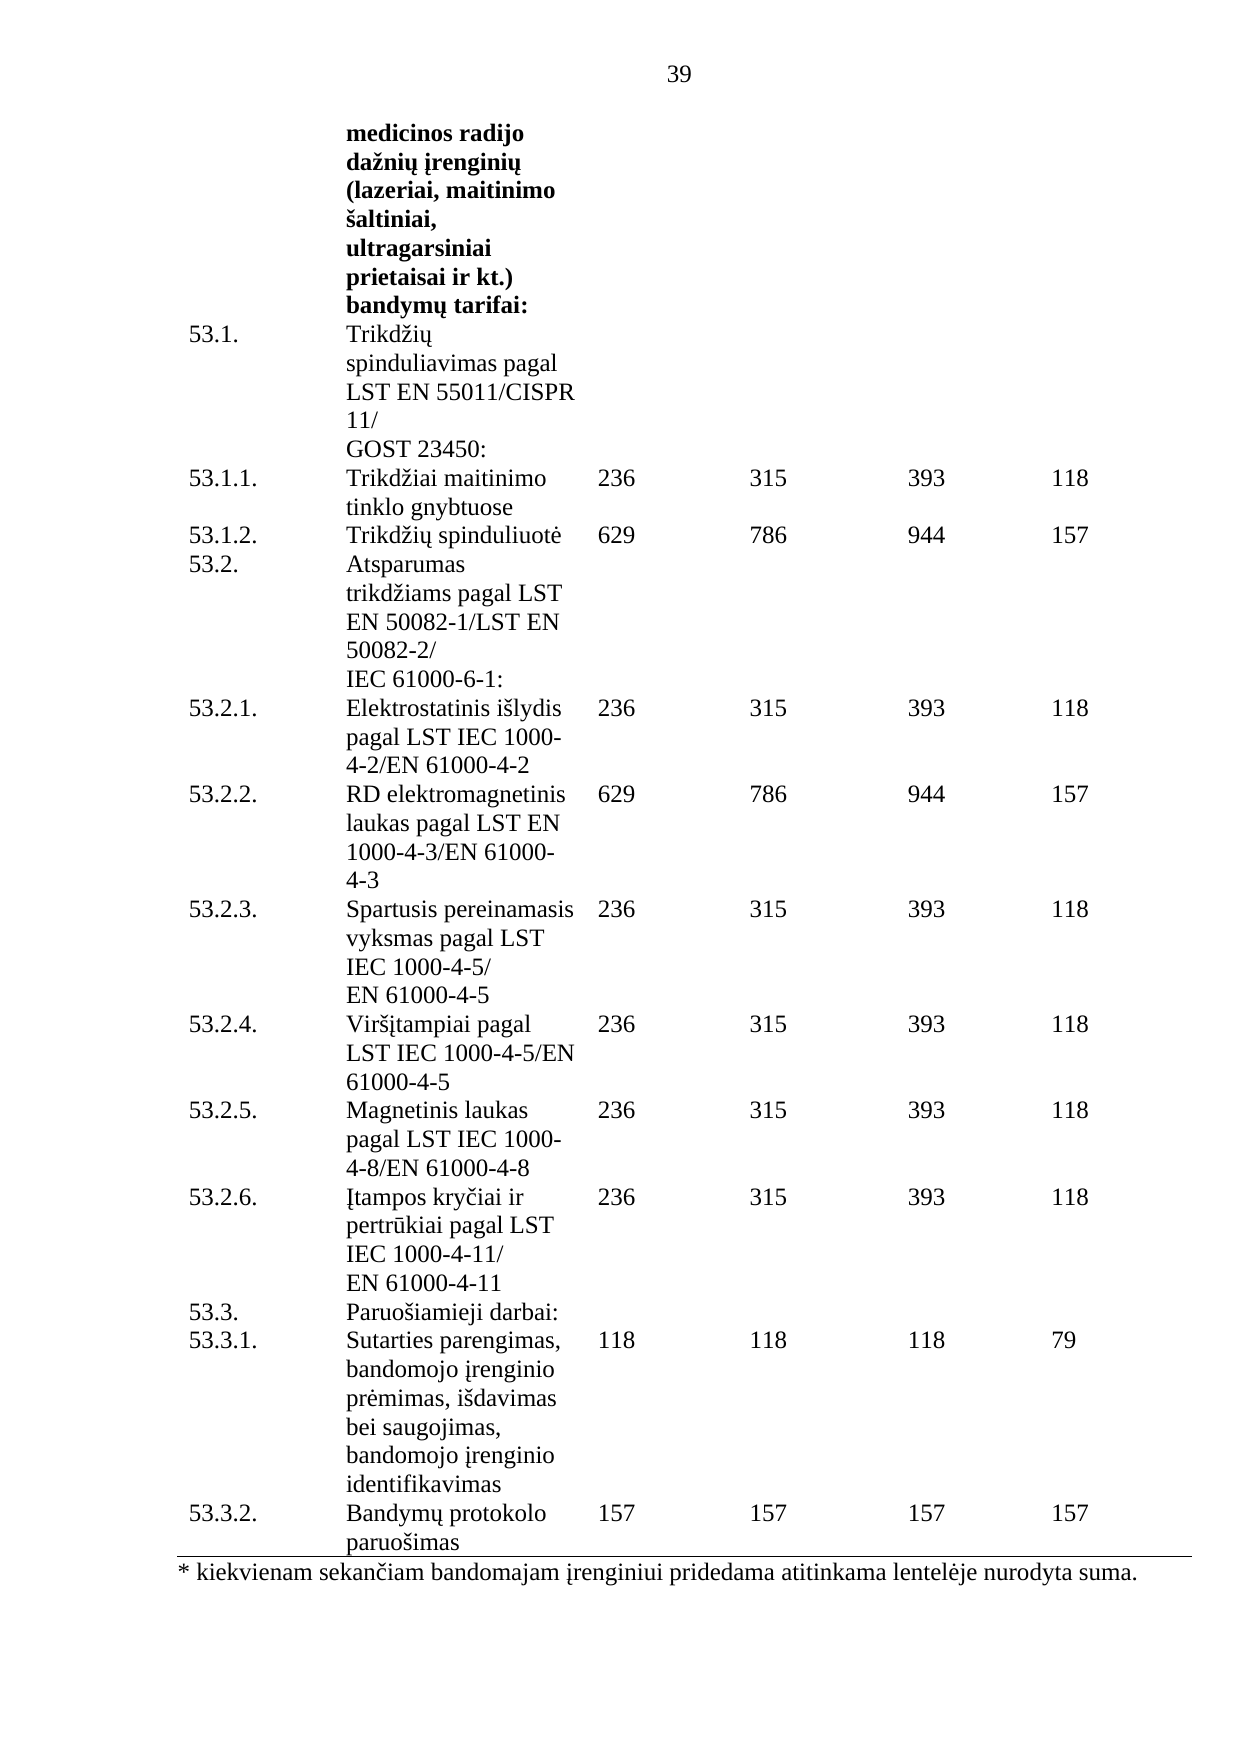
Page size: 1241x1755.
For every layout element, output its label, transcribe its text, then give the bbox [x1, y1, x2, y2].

table_cell 53.3.2. [177, 1498, 334, 1556]
table_cell 118 [1040, 894, 1192, 981]
table_cell [1040, 1412, 1192, 1498]
table_cell 53.1.1. [177, 463, 334, 521]
table_cell [896, 319, 1040, 434]
table_cell [738, 549, 896, 664]
table_cell [586, 319, 738, 434]
table_cell bei saugojimas, bandomojo įrenginio identifikavimas [335, 1412, 586, 1498]
table_cell Trikdžių spinduliavimas pagal LST EN 55011/CISPR 11/ [335, 319, 586, 434]
table_cell EN 61000-4-5 [335, 981, 586, 1009]
table_cell 629 [586, 779, 738, 894]
table_cell Paruošiamieji darbai: [335, 1297, 586, 1326]
table_cell 53.2.2. [177, 779, 334, 894]
table_cell 315 [738, 693, 896, 779]
table_cell 236 [586, 463, 738, 521]
table_cell Įtampos kryčiai ir pertrūkiai pagal LST IEC 1000-4-11/ [335, 1182, 586, 1268]
table_cell [896, 549, 1040, 664]
table_cell 786 [738, 521, 896, 549]
table_cell [896, 1412, 1040, 1498]
text * kiekvienam sekančiam bandomajam įrenginiui pridedama atitinkama lentelėje nurodyta suma. [177, 1557, 1181, 1585]
table_cell 53.2.4. [177, 1009, 334, 1096]
table_cell [586, 1297, 738, 1326]
table_cell 393 [896, 1009, 1040, 1096]
table_header [177, 1585, 459, 1614]
table_cell Spartusis pereinamasis vyksmas pagal LST IEC 1000-4-5/ [335, 894, 586, 981]
table_cell 53.1. [177, 319, 334, 434]
table_cell 157 [586, 1498, 738, 1556]
table_cell 236 [586, 894, 738, 981]
table_cell 53.2.3. [177, 894, 334, 981]
table_cell [738, 118, 896, 147]
table_cell 118 [1040, 463, 1192, 521]
table_cell 53.2.1. [177, 693, 334, 779]
table_cell 53.2.5. [177, 1096, 334, 1182]
table_cell 786 [738, 779, 896, 894]
table_cell 118 [1040, 1096, 1192, 1182]
table_cell [1040, 118, 1192, 147]
table_cell [1040, 1268, 1192, 1297]
table_cell [586, 549, 738, 664]
table_cell [177, 1412, 334, 1498]
table_cell 53.3. [177, 1297, 334, 1326]
table_cell [738, 319, 896, 434]
table_cell 53.2. [177, 549, 334, 664]
table_cell [1040, 664, 1192, 693]
table_cell 236 [586, 693, 738, 779]
table_cell RD elektromagnetinis laukas pagal LST EN 1000-4-3/EN 61000-4-3 [335, 779, 586, 894]
table_cell [177, 1268, 334, 1297]
table_cell 118 [896, 1326, 1040, 1412]
table_cell [177, 118, 334, 147]
table_cell Viršįtampiai pagal LST IEC 1000-4-5/EN 61000-4-5 [335, 1009, 586, 1096]
table_cell 236 [586, 1182, 738, 1268]
table_cell [177, 434, 334, 463]
table_header [459, 1585, 910, 1614]
table_cell 629 [586, 521, 738, 549]
table_cell 79 [1040, 1326, 1192, 1412]
table_cell Bandymų protokolo paruošimas [335, 1498, 586, 1556]
table_cell [896, 118, 1040, 147]
table_cell 315 [738, 1096, 896, 1182]
table_cell GOST 23450: [335, 434, 586, 463]
table_cell 118 [738, 1326, 896, 1412]
table_cell 118 [1040, 1009, 1192, 1096]
table_cell [586, 1412, 738, 1498]
table_cell medicinos radijo dažnių įrenginių (lazeriai, maitinimo šaltiniai, ultragarsiniai prietaisai ir kt.) bandymų tarifai: [335, 118, 586, 319]
table_cell [738, 664, 896, 693]
table_cell [896, 664, 1040, 693]
table_header [910, 1585, 1181, 1614]
table_cell 118 [586, 1326, 738, 1412]
table_cell 53.1.2. [177, 521, 334, 549]
table_cell 157 [738, 1498, 896, 1556]
table_cell [177, 664, 334, 693]
table_cell [586, 981, 738, 1009]
table_cell [738, 981, 896, 1009]
table_cell [1040, 147, 1192, 319]
table_cell 315 [738, 894, 896, 981]
table_cell Elektrostatinis išlydis pagal LST IEC 1000-4-2/EN 61000-4-2 [335, 693, 586, 779]
table_cell Sutarties parengimas, bandomojo įrenginio prėmimas, išdavimas [335, 1326, 586, 1412]
table_cell Magnetinis laukas pagal LST IEC 1000-4-8/EN 61000-4-8 [335, 1096, 586, 1182]
table_cell [1040, 1297, 1192, 1326]
table_cell 53.3.1. [177, 1326, 334, 1412]
table_cell 236 [586, 1096, 738, 1182]
table_cell [1040, 981, 1192, 1009]
table_cell 118 [1040, 693, 1192, 779]
table_cell [896, 434, 1040, 463]
table_cell [896, 1268, 1040, 1297]
table_cell [738, 1412, 896, 1498]
table_cell 944 [896, 521, 1040, 549]
table_cell [738, 1297, 896, 1326]
table_cell [738, 1268, 896, 1297]
table_cell 157 [1040, 521, 1192, 549]
table_cell 157 [1040, 1498, 1192, 1556]
table_cell 393 [896, 693, 1040, 779]
table_cell 118 [1040, 1182, 1192, 1268]
table_cell IEC 61000-6-1: [335, 664, 586, 693]
table_cell 315 [738, 1009, 896, 1096]
table_cell [586, 118, 738, 147]
table_cell 393 [896, 1096, 1040, 1182]
table_cell [1040, 549, 1192, 664]
table_cell Trikdžiai maitinimo tinklo gnybtuose [335, 463, 586, 521]
table_cell 315 [738, 463, 896, 521]
table_cell [896, 981, 1040, 1009]
table_cell EN 61000-4-11 [335, 1268, 586, 1297]
table_cell 157 [1040, 779, 1192, 894]
table_cell [177, 147, 334, 319]
table_cell 53.2.6. [177, 1182, 334, 1268]
table_cell [738, 147, 896, 319]
table_cell [586, 434, 738, 463]
table_cell 157 [896, 1498, 1040, 1556]
table_cell 236 [586, 1009, 738, 1096]
table_cell [896, 1297, 1040, 1326]
table_cell 393 [896, 1182, 1040, 1268]
table_cell Atsparumas trikdžiams pagal LST EN 50082-1/LST EN 50082-2/ [335, 549, 586, 664]
table_cell Trikdžių spinduliuotė [335, 521, 586, 549]
table_cell [896, 147, 1040, 319]
table_cell [586, 147, 738, 319]
table_cell [586, 1268, 738, 1297]
table_cell 393 [896, 463, 1040, 521]
table_cell 944 [896, 779, 1040, 894]
table_cell [1040, 319, 1192, 434]
table_cell [1040, 434, 1192, 463]
table_cell [738, 434, 896, 463]
table_cell 315 [738, 1182, 896, 1268]
table_cell [177, 981, 334, 1009]
table_cell 393 [896, 894, 1040, 981]
table_cell [586, 664, 738, 693]
